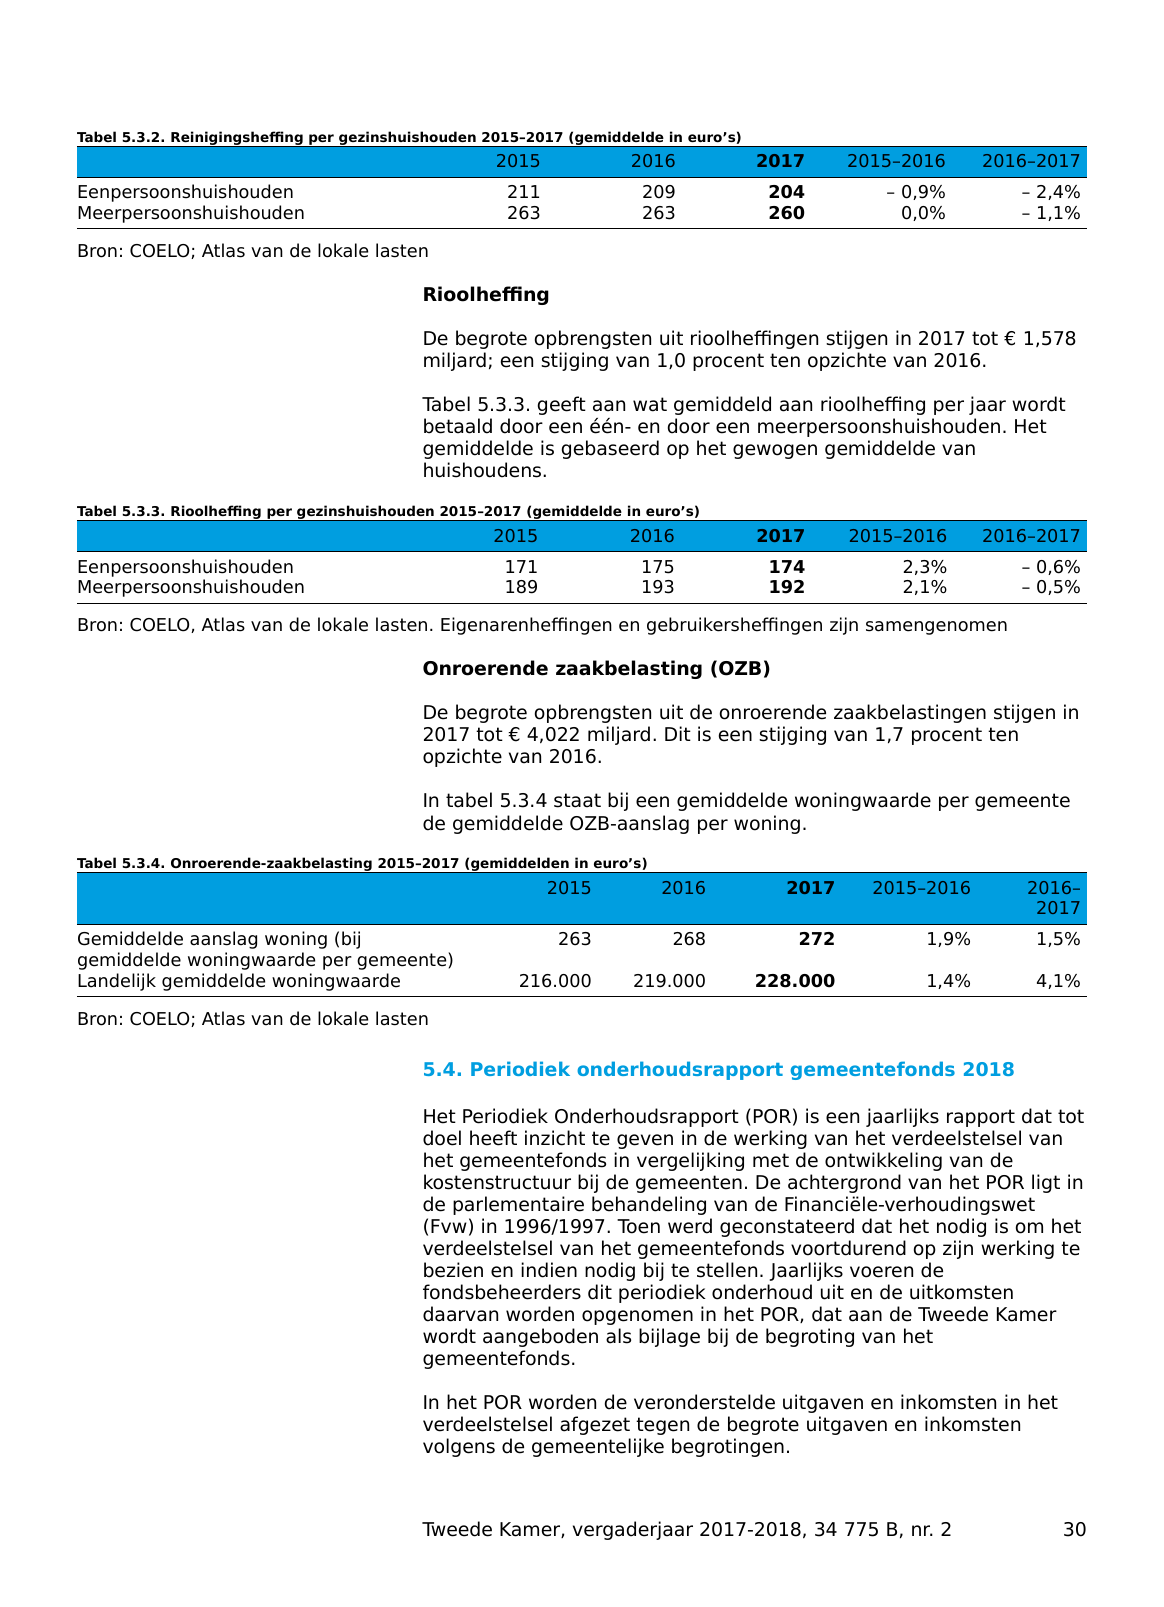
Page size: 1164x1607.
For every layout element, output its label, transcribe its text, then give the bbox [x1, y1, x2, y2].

table_cell 2016 [546, 147, 682, 177]
table_cell 209 [546, 178, 682, 203]
text De begrote opbrengsten uit rioolheffingen stijgen in 2017 tot € 1,578 miljard; een stijging van 1,0 procent ten opzichte van 2016. [422, 328, 1087, 372]
table_cell Landelijk gemiddelde woningwaarde [77, 971, 461, 996]
table_cell [77, 147, 411, 177]
table_cell 263 [546, 203, 682, 228]
table_cell Bron: COELO, Atlas van de lokale lasten. Eigenarenheffingen en gebruikersheffingen zijn samengenomen [77, 604, 1087, 636]
table_cell 2017 [712, 873, 847, 924]
table_cell Bron: COELO; Atlas van de lokale lasten [77, 997, 1087, 1029]
table_cell 272 [712, 925, 847, 971]
table_cell [77, 521, 408, 551]
table_cell Meerpersoonshuishouden [77, 577, 408, 602]
table_cell 260 [682, 203, 817, 228]
text Tabel 5.3.3. geeft aan wat gemiddeld aan rioolheffing per jaar wordt betaald door een één- en door een meerpersoonshuishouden. Het gemiddelde is gebaseerd op het gewogen gemiddelde van huishoudens. [422, 394, 1087, 482]
table_cell – 2,4% [952, 178, 1087, 203]
subtitle Rioolheffing [422, 284, 1087, 306]
table_cell 192 [680, 577, 817, 602]
subtitle Onroerende zaakbelasting (OZB) [422, 658, 1087, 680]
table_cell Eenpersoonshuishouden [77, 178, 411, 203]
table_cell 2,1% [817, 577, 953, 602]
table_cell 2015–2016 [817, 521, 953, 551]
table_cell 2015–2016 [817, 147, 952, 177]
table_cell 174 [680, 552, 817, 577]
table_cell 2017 [680, 521, 817, 551]
table_cell [77, 873, 461, 924]
table_cell 2015 [408, 521, 544, 551]
table_cell 2016 [598, 873, 712, 924]
table_cell 1,4% [847, 971, 977, 996]
table_header Tabel 5.3.4. Onroerende-zaakbelasting 2015–2017 (gemiddelden in euro’s) [77, 856, 1087, 872]
table_cell 216.000 [461, 971, 598, 996]
text In tabel 5.3.4 staat bij een gemiddelde woningwaarde per gemeente de gemiddelde OZB-aanslag per woning. [422, 790, 1087, 834]
table_cell – 1,1% [952, 203, 1087, 228]
table_cell 211 [411, 178, 546, 203]
table_cell 228.000 [712, 971, 847, 996]
table_cell – 0,6% [953, 552, 1087, 577]
table_cell 2015–2016 [847, 873, 977, 924]
table_cell 2016–2017 [953, 521, 1087, 551]
table_cell 1,9% [847, 925, 977, 971]
subtitle 5.4. Periodiek onderhoudsrapport gemeentefonds 2018 [422, 1059, 1087, 1081]
table_cell Gemiddelde aanslag woning (bij gemiddelde woningwaarde per gemeente) [77, 925, 461, 971]
text In het POR worden de veronderstelde uitgaven en inkomsten in het verdeelstelsel afgezet tegen de begrote uitgaven en inkomsten volgens de gemeentelijke begrotingen. [422, 1392, 1087, 1458]
table_cell 189 [408, 577, 544, 602]
table_cell 171 [408, 552, 544, 577]
table_header Tabel 5.3.2. Reinigingsheffing per gezinshuishouden 2015–2017 (gemiddelde in euro’s) [77, 130, 1087, 146]
table_cell 219.000 [598, 971, 712, 996]
table_cell 4,1% [977, 971, 1087, 996]
table_cell 175 [544, 552, 680, 577]
table_cell 2015 [461, 873, 598, 924]
table_cell – 0,9% [817, 178, 952, 203]
table_cell 0,0% [817, 203, 952, 228]
table_cell Bron: COELO; Atlas van de lokale lasten [77, 229, 1087, 262]
table_cell 2,3% [817, 552, 953, 577]
table_cell 2016–2017 [952, 147, 1087, 177]
table_cell 2016 [544, 521, 680, 551]
table_cell 204 [682, 178, 817, 203]
table_cell 193 [544, 577, 680, 602]
table_cell 2017 [682, 147, 817, 177]
table_cell – 0,5% [953, 577, 1087, 602]
table_cell 2016–2017 [977, 873, 1087, 924]
text De begrote opbrengsten uit de onroerende zaakbelastingen stijgen in 2017 tot € 4,022 miljard. Dit is een stijging van 1,7 procent ten opzichte van 2016. [422, 702, 1087, 768]
table_cell Meerpersoonshuishouden [77, 203, 411, 228]
table_cell 1,5% [977, 925, 1087, 971]
table_cell 263 [411, 203, 546, 228]
table_cell Eenpersoonshuishouden [77, 552, 408, 577]
table_cell 268 [598, 925, 712, 971]
table_cell 2015 [411, 147, 546, 177]
table_header Tabel 5.3.3. Rioolheffing per gezinshuishouden 2015–2017 (gemiddelde in euro’s) [77, 504, 1087, 520]
text Het Periodiek Onderhoudsrapport (POR) is een jaarlijks rapport dat tot doel heeft inzicht te geven in de werking van het verdeelstelsel van het gemeentefonds in vergelijking met de ontwikkeling van de kostenstructuur bij de gemeenten. De achtergrond van het POR ligt in de parlementaire behandeling van de Financiële-verhoudingswet (Fvw) in 1996/1997. Toen werd geconstateerd dat het nodig is om het verdeelstelsel van het gemeentefonds voortdurend op zijn werking te bezien en indien nodig bij te stellen. Jaarlijks voeren de fondsbeheerders dit periodiek onderhoud uit en de uitkomsten daarvan worden opgenomen in het POR, dat aan de Tweede Kamer wordt aangeboden als bijlage bij de begroting van het gemeentefonds. [422, 1106, 1087, 1370]
table_cell 263 [461, 925, 598, 971]
